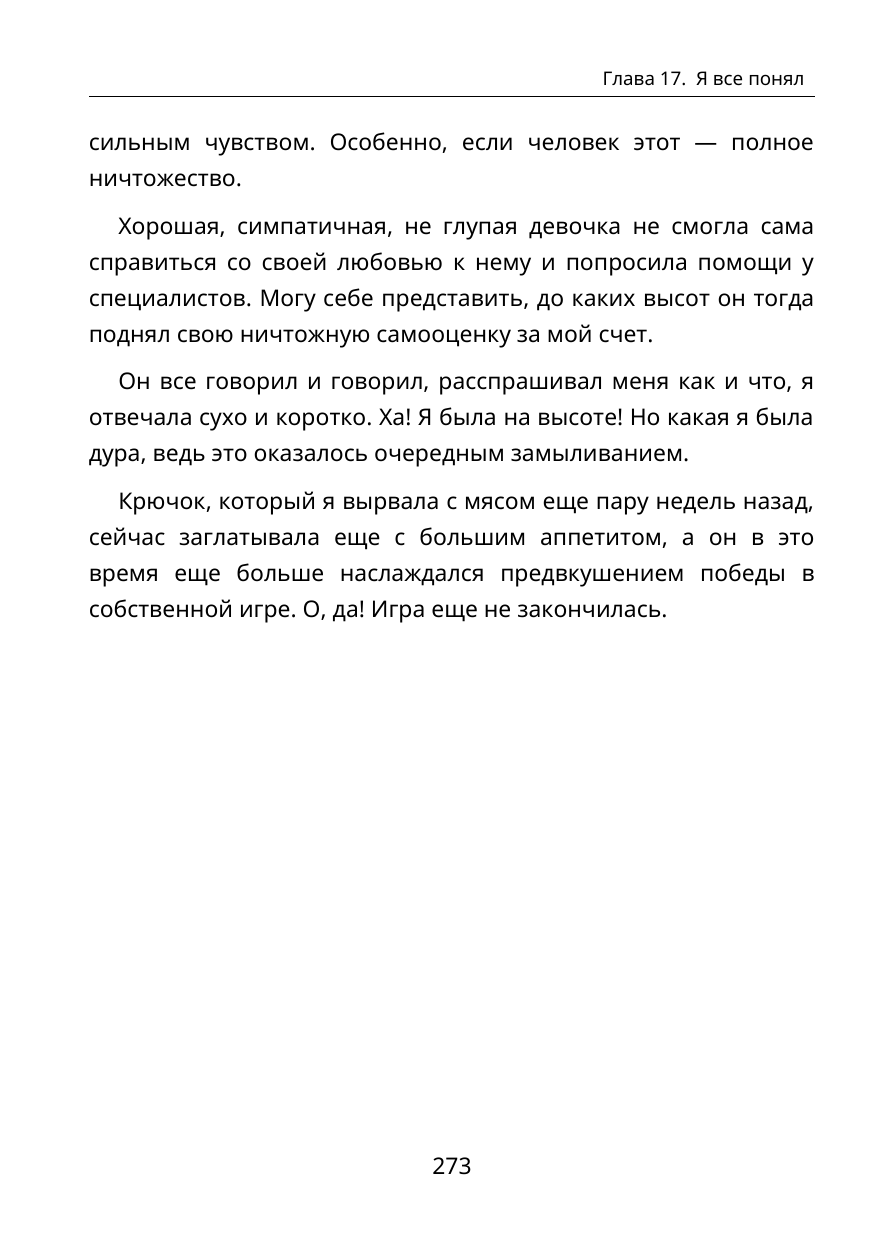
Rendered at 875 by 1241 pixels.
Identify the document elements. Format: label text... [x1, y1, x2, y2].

text Крючок, который я вырвала с мясом еще пару недель назад, сейчас заглатывала еще с большим аппетитом, а он в это время еще больше наслаждался предвкушением победы в собственной игре. О, да! Игра еще не закончилась. [88, 485, 815, 624]
text Хорошая, симпатичная, не глупая девочка не смогла сама справиться со своей любовью к нему и попросила помощи у специалистов. Могу себе представить, до каких высот он тогда поднял свою ничтожную самооценку за мой счет. [88, 210, 815, 349]
text Он все говорил и говорил, расспрашивал меня как и что, я отвечала сухо и коротко. Ха! Я была на высоте! Но какая я была дура, ведь это оказалось очередным замыливанием. [88, 365, 815, 468]
text сильным чувством. Особенно, если человек этот — полное ничтожество. [88, 126, 815, 193]
